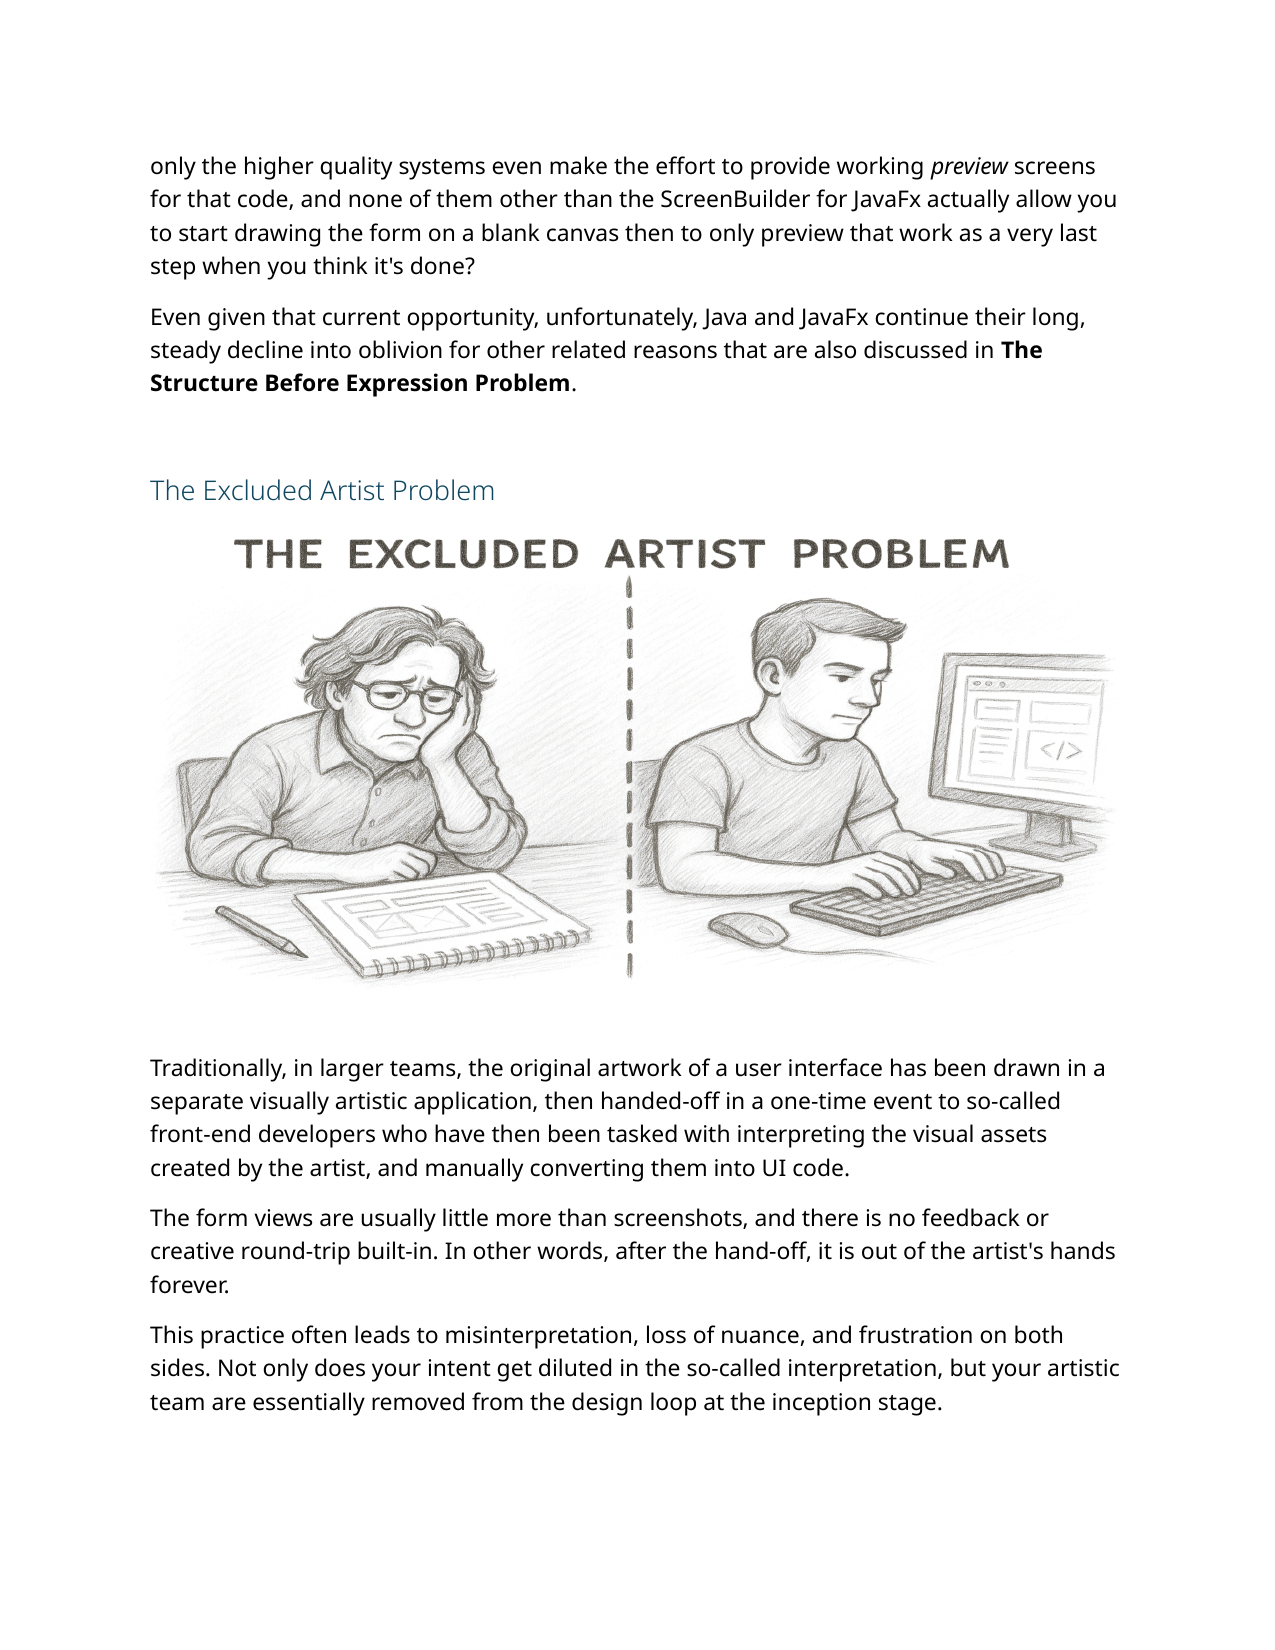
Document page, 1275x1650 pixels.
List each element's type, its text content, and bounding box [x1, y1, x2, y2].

subtitle The Excluded Artist Problem [150, 472, 1125, 508]
picture [150, 511, 1125, 1000]
text only the higher quality systems even make the effort to provide working preview screens for that code, and none of them other than the ScreenBuilder for JavaFx actually allow you to start drawing the form on a blank canvas then to only preview that work as a very last step when you think it's done? [150, 150, 1125, 282]
text The form views are usually little more than screenshots, and there is no feedback or creative round-trip built-in. In other words, after the hand-off, it is out of the artist's hands forever. [150, 1202, 1125, 1300]
text Traditionally, in larger teams, the original artwork of a user interface has been drawn in a separate visually artistic application, then handed-off in a one-time event to so-called front-end developers who have then been tasked with interpreting the visual assets created by the artist, and manually converting them into UI code. [150, 1051, 1125, 1183]
text Even given that current opportunity, unfortunately, Java and JavaFx continue their long, steady decline into oblivion for other related reasons that are also discussed in The Structure Before Expression Problem. [150, 300, 1125, 398]
text This practice often leads to misinterpretation, loss of nuance, and frustration on both sides. Not only does your intent get diluted in the so-called interpretation, but your artistic team are essentially removed from the design loop at the inception stage. [150, 1319, 1125, 1417]
